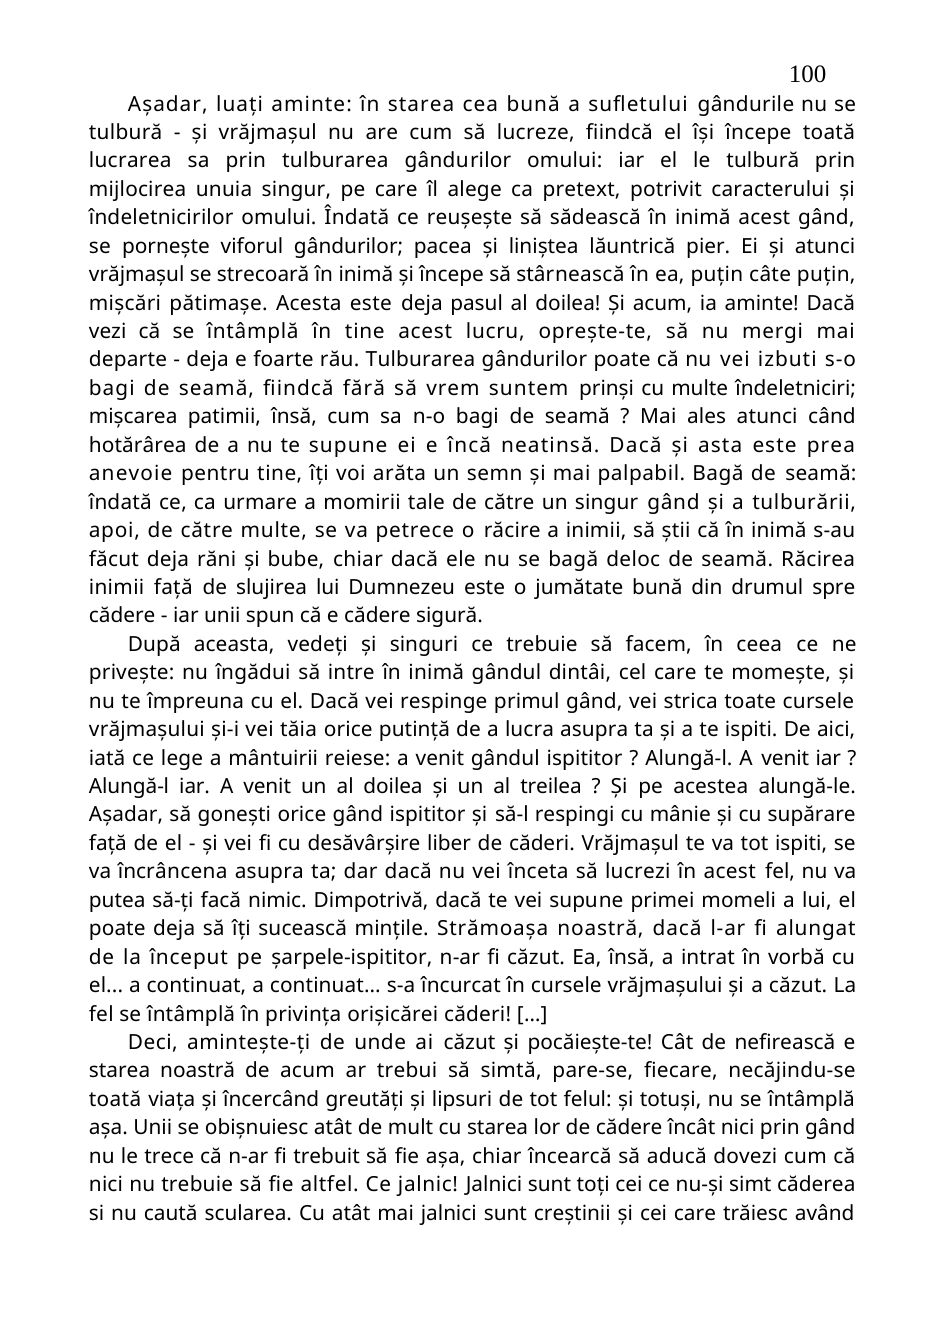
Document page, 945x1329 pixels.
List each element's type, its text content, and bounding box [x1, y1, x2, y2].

text Deci, aminteşte-ţi de unde ai căzut şi pocăieşte-te! Cât de nefirească e starea noastră de acum ar trebui să simtă, pare-se, fiecare, necăjindu-se toată viaţa şi încercând greutăţi şi lipsuri de tot felul: şi totuşi, nu se întâmplă aşa. Unii se obişnuiesc atât de mult cu starea lor de cădere încât nici prin gând nu le trece că n-ar fi trebuit să fie aşa, chiar încearcă să aducă dovezi cum că nici nu trebuie să fie altfel. Ce jalnic! Jalnici sunt toţi cei ce nu-şi simt căderea si nu caută scularea. Cu atât mai jalnici sunt creştinii şi cei care trăiesc având [89, 1027, 856, 1226]
text După aceasta, vedeţi şi singuri ce trebuie să facem, în ceea ce ne priveşte: nu îngădui să intre în inimă gândul dintâi, cel care te momeşte, şi nu te împreuna cu el. Dacă vei respinge primul gând, vei strica toate cursele vrăjmaşului şi-i vei tăia orice putinţă de a lucra asupra ta şi a te ispiti. De aici, iată ce lege a mântuirii reiese: a venit gândul ispititor ? Alungă-l. A venit iar ? Alungă-l iar. A venit un al doilea şi un al treilea ? Şi pe acestea alungă-le. Aşadar, să goneşti orice gând ispititor şi să-l respingi cu mânie şi cu supărare faţă de el - şi vei fi cu desăvârşire liber de căderi. Vrăjmaşul te va tot ispiti, se va încrâncena asupra ta; dar dacă nu vei înceta să lucrezi în acest fel, nu va putea să-ţi facă nimic. Dimpotrivă, dacă te vei supune primei momeli a lui, el poate deja să îţi sucească minţile. Strămoaşa noastră, dacă l-ar fi alungat de la început pe şarpele-ispititor, n-ar fi căzut. Ea, însă, a intrat în vorbă cu el... a continuat, a continuat... s-a încurcat în cursele vrăjmaşului şi a căzut. La fel se întâmplă în privinţa orişicărei căderi! […] [89, 629, 856, 1027]
text Aşadar, luaţi aminte: în starea cea bună a sufletului gândurile nu se tulbură - şi vrăjmaşul nu are cum să lucreze, fiindcă el îşi începe toată lucrarea sa prin tulburarea gândurilor omului: iar el le tulbură prin mijlocirea unuia singur, pe care îl alege ca pretext, potrivit caracterului şi îndeletnicirilor omului. Îndată ce reuşeşte să sădească în inimă acest gând, se porneşte viforul gândurilor; pacea şi liniştea lăuntrică pier. Ei şi atunci vrăjmaşul se strecoară în inimă şi începe să stârnească în ea, puţin câte puţin, mişcări pătimaşe. Acesta este deja pasul al doilea! Şi acum, ia aminte! Dacă vezi că se întâmplă în tine acest lucru, opreşte-te, să nu mergi mai departe - deja e foarte rău. Tulburarea gândurilor poate că nu vei izbuti s-o bagi de seamă, fiindcă fără să vrem suntem prinşi cu multe îndeletniciri; mişcarea patimii, însă, cum sa n-o bagi de seamă ? Mai ales atunci când hotărârea de a nu te supune ei e încă neatinsă. Dacă şi asta este prea anevoie pentru tine, îţi voi arăta un semn şi mai palpabil. Bagă de seamă: îndată ce, ca urmare a momirii tale de către un singur gând şi a tulburării, apoi, de către multe, se va petrece o răcire a inimii, să ştii că în inimă s-au făcut deja răni şi bube, chiar dacă ele nu se bagă deloc de seamă. Răcirea inimii faţă de slujirea lui Dumnezeu este o jumătate bună din drumul spre cădere - iar unii spun că e cădere sigură. [89, 89, 856, 629]
